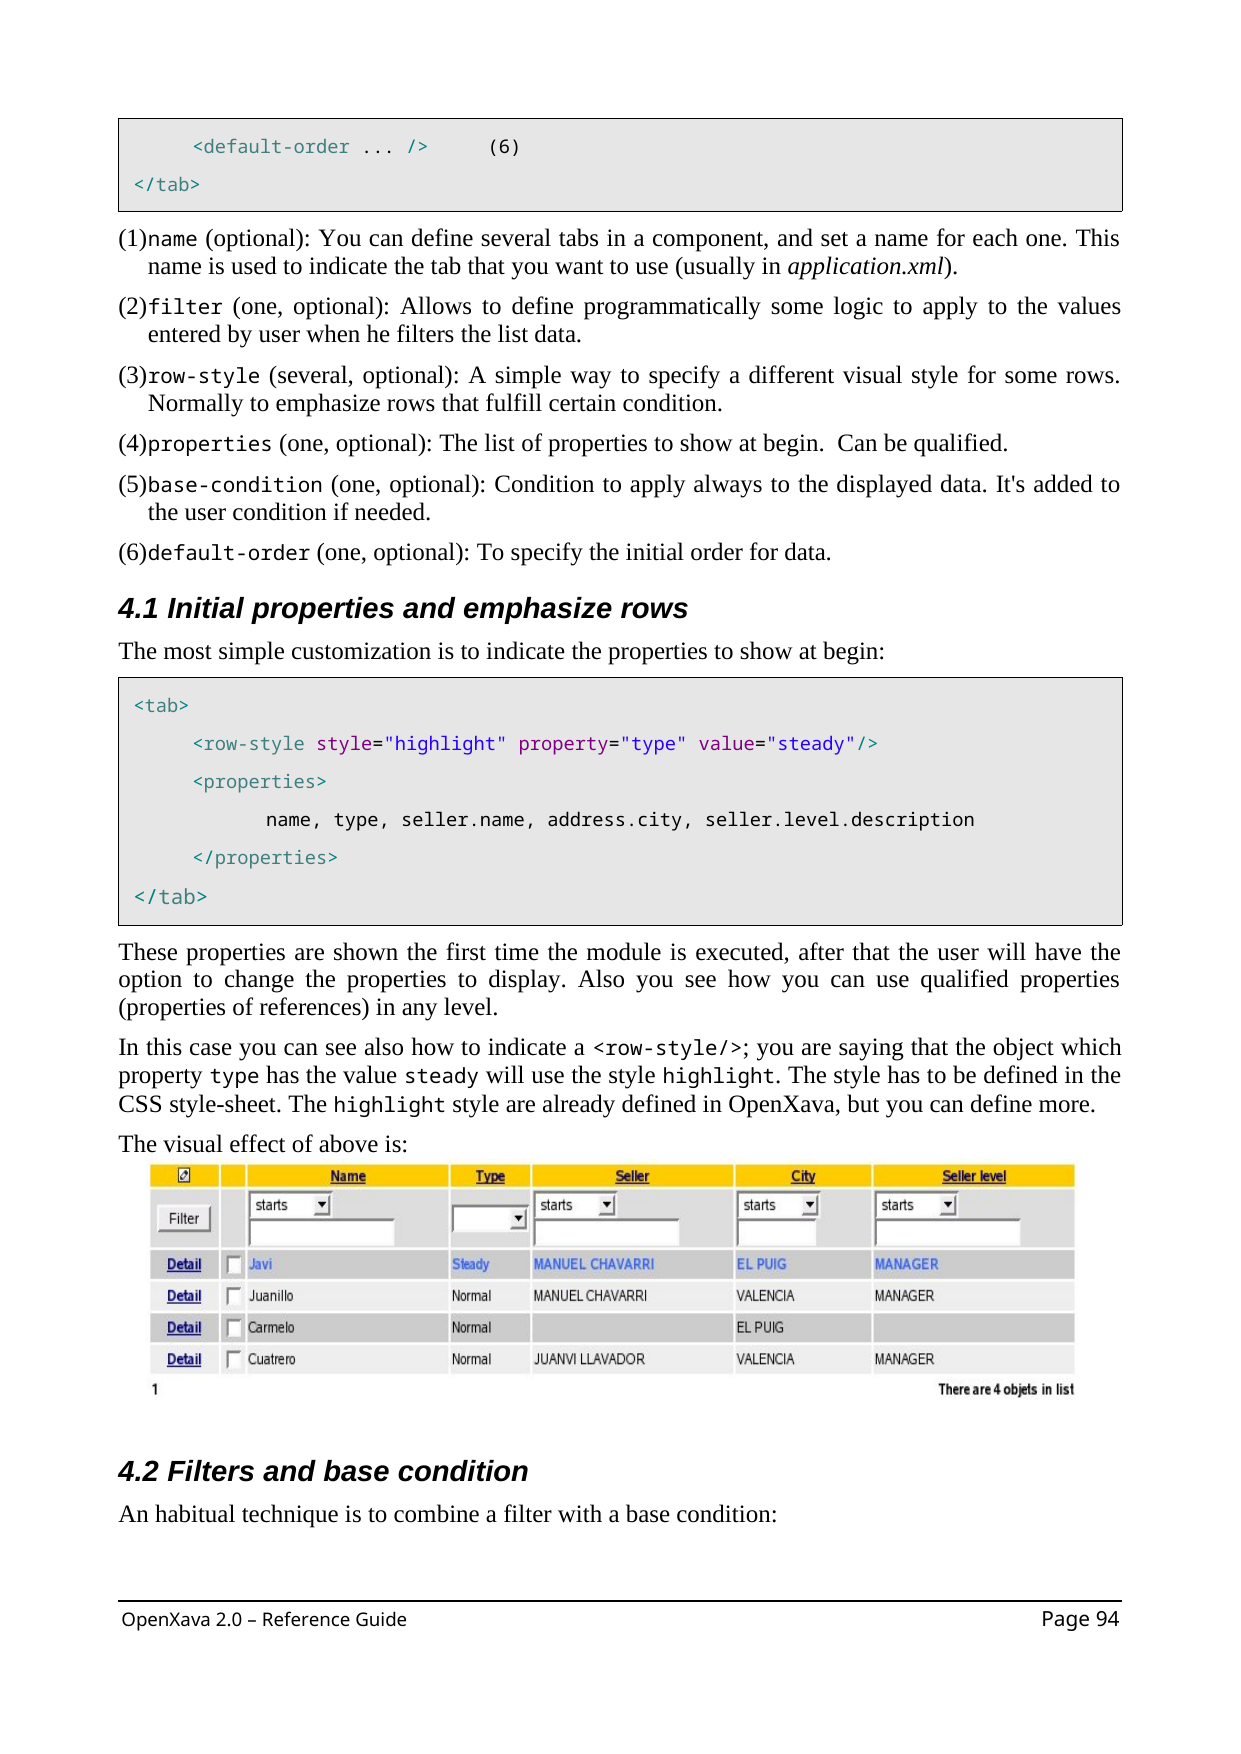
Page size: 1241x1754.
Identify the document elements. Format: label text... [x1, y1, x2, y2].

text <tab> [119, 678, 1122, 715]
text </tab> [119, 867, 1122, 925]
text In this case you can see also how to indicate a <row-style/>; you are saying that the object which property type has the value steady will use the style highlight. The style has to be defined in the CSS style-sheet. The highlight style are already defined in OpenXava, but you can define more. [118, 1033, 1122, 1118]
list row-style (several, optional): A simple way to specify a different visual style for some rows. Normally to emphasize rows that fulfill certain condition. [118, 361, 1122, 417]
text </tab> [119, 156, 1122, 211]
text <row-style style="highlight" property="type" value="steady"/> [119, 715, 1122, 753]
list base-condition (one, optional): Condition to apply always to the displayed data. It's added to the user condition if needed. [118, 470, 1122, 526]
list filter (one, optional): Allows to define programmatically some logic to apply to the values entered by user when he filters the list data. [118, 292, 1122, 348]
text <default-order ... /> (6) [119, 119, 1122, 156]
list name (optional): You can define several tabs in a component, and set a name for each one. This name is used to indicate the tab that you want to use (usually in application.xml). [118, 224, 1122, 280]
list properties (one, optional): The list of properties to show at begin. Can be qualified. [118, 429, 1122, 457]
text </properties> [119, 829, 1122, 867]
text An habitual technique is to combine a filter with a base condition: [118, 1500, 1122, 1528]
text These properties are shown the first time the module is executed, after that the user will have the option to change the properties to display. Also you see how you can use qualified properties (properties of references) in any level. [118, 938, 1122, 1021]
subtitle Initial properties and emphasize rows [118, 592, 1122, 624]
text <properties> [119, 753, 1122, 791]
text The most simple customization is to indicate the properties to show at begin: [118, 637, 1122, 664]
picture [146, 1158, 1079, 1403]
text The visual effect of above is: [118, 1131, 1122, 1158]
list default-order (one, optional): To specify the initial order for data. [118, 538, 1122, 567]
subtitle Filters and base condition [118, 1455, 1122, 1488]
text name, type, seller.name, address.city, seller.level.description [119, 791, 1122, 829]
